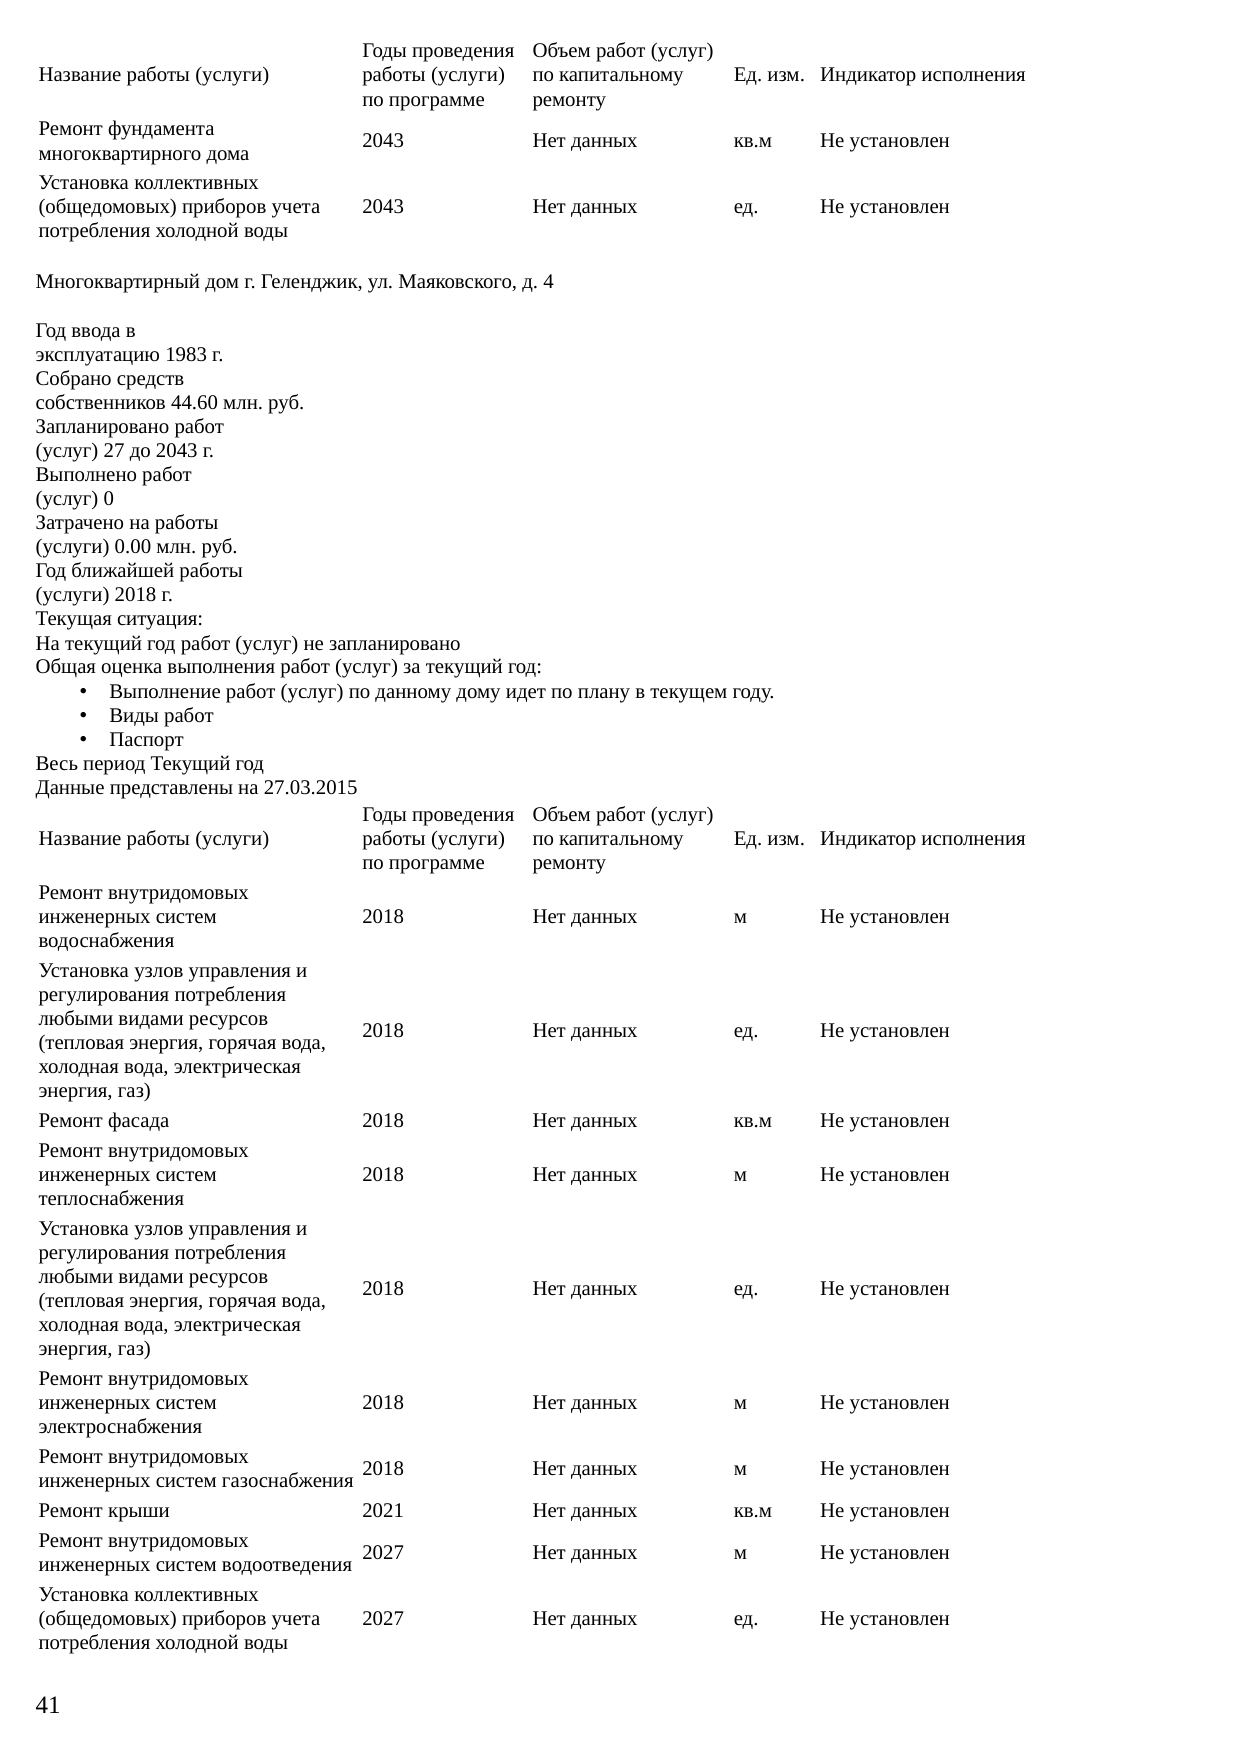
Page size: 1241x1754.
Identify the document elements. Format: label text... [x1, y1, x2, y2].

table_cell м [731, 1135, 817, 1213]
table_cell [1076, 1579, 1205, 1657]
table_cell Не установлен [817, 1579, 1076, 1657]
table_cell Установка узлов управления и регулирования потребления любыми видами ресурсов (тепловая энергия, горячая вода, холодная вода, электрическая энергия, газ) [35, 1213, 359, 1363]
table_cell ед. [731, 955, 817, 1105]
table_header Название работы (услуги) [35, 35, 359, 113]
table_cell ед. [731, 1213, 817, 1363]
table_cell Ремонт внутридомовых инженерных систем электроснабжения [35, 1363, 359, 1441]
table_cell Не установлен [817, 1135, 1076, 1213]
table_cell Ремонт фундамента многоквартирного дома [35, 114, 359, 167]
table_cell 2018 [359, 955, 529, 1105]
text Запланировано работ (услуг) 27 до 2043 г. [35, 414, 1205, 462]
table_cell 2027 [359, 1525, 529, 1579]
text Выполнено работ (услуг) 0 [35, 462, 1205, 510]
table_cell кв.м [731, 1105, 817, 1135]
table_cell Не установлен [817, 168, 1076, 245]
table_cell Установка коллективных (общедомовых) приборов учета потребления холодной воды [35, 1579, 359, 1657]
table_cell Нет данных [529, 955, 731, 1105]
list Выполнение работ (услуг) по данному дому идет по плану в текущем году. [79, 678, 1205, 703]
table_cell ед. [731, 1579, 817, 1657]
table_cell Нет данных [529, 114, 731, 167]
table_cell [1076, 168, 1205, 245]
text Собрано средств собственников 44.60 млн. руб. [35, 366, 1205, 414]
table_cell м [731, 877, 817, 955]
table_cell [1076, 1363, 1205, 1441]
table_cell 2021 [359, 1495, 529, 1525]
table_cell Нет данных [529, 1213, 731, 1363]
table_cell Нет данных [529, 1525, 731, 1579]
table_header Индикатор исполнения [817, 799, 1205, 877]
text Год ввода в эксплуатацию 1983 г. [35, 318, 1205, 366]
table_cell Нет данных [529, 168, 731, 245]
table_cell Нет данных [529, 1441, 731, 1495]
table_cell Ремонт внутридомовых инженерных систем теплоснабжения [35, 1135, 359, 1213]
table_cell Нет данных [529, 1579, 731, 1657]
table_cell Не установлен [817, 1495, 1076, 1525]
table_cell Не установлен [817, 114, 1076, 167]
table_cell м [731, 1441, 817, 1495]
table_cell [1076, 955, 1205, 1105]
table_cell 2018 [359, 1135, 529, 1213]
table_cell Ремонт внутридомовых инженерных систем водоснабжения [35, 877, 359, 955]
table_cell Не установлен [817, 1441, 1076, 1495]
table_header Название работы (услуги) [35, 799, 359, 877]
table_cell м [731, 1525, 817, 1579]
table_cell [1076, 1213, 1205, 1363]
text На текущий год работ (услуг) не запланировано [35, 630, 1205, 654]
table_cell Установка коллективных (общедомовых) приборов учета потребления холодной воды [35, 168, 359, 245]
table_cell 2018 [359, 1441, 529, 1495]
table_cell 2043 [359, 114, 529, 167]
text Год ближайшей работы (услуги) 2018 г. [35, 558, 1205, 606]
text Затрачено на работы (услуги) 0.00 млн. руб. [35, 510, 1205, 558]
table_cell Установка узлов управления и регулирования потребления любыми видами ресурсов (тепловая энергия, горячая вода, холодная вода, электрическая энергия, газ) [35, 955, 359, 1105]
table_cell Нет данных [529, 1363, 731, 1441]
list Виды работ [79, 703, 1205, 727]
table_header Объем работ (услуг) по капитальному ремонту [529, 35, 731, 113]
table_cell Не установлен [817, 1525, 1076, 1579]
text Текущая ситуация: [35, 606, 1205, 630]
text Общая оценка выполнения работ (услуг) за текущий год: [35, 654, 1205, 678]
table_cell Ремонт фасада [35, 1105, 359, 1135]
table_cell 2018 [359, 1105, 529, 1135]
text Многоквартирный дом г. Геленджик, ул. Маяковского, д. 4 [35, 269, 1205, 293]
table_cell Ремонт крыши [35, 1495, 359, 1525]
table_cell Не установлен [817, 1363, 1076, 1441]
table_cell [1076, 1105, 1205, 1135]
table_cell Не установлен [817, 877, 1076, 955]
table_cell [1076, 1135, 1205, 1213]
table_cell кв.м [731, 1495, 817, 1525]
table_header Годы проведения работы (услуги) по программе [359, 35, 529, 113]
table_header Объем работ (услуг) по капитальному ремонту [529, 799, 731, 877]
table_cell 2018 [359, 1213, 529, 1363]
text Данные представлены на 27.03.2015 [35, 775, 1205, 799]
table_cell [1076, 877, 1205, 955]
table_cell Ремонт внутридомовых инженерных систем водоотведения [35, 1525, 359, 1579]
table_cell Не установлен [817, 955, 1076, 1105]
table_cell 2018 [359, 1363, 529, 1441]
table_cell м [731, 1363, 817, 1441]
table_cell 2043 [359, 168, 529, 245]
table_cell Нет данных [529, 1135, 731, 1213]
table_cell Ремонт внутридомовых инженерных систем газоснабжения [35, 1441, 359, 1495]
table_cell кв.м [731, 114, 817, 167]
table_cell Не установлен [817, 1213, 1076, 1363]
table_cell Не установлен [817, 1105, 1076, 1135]
table_cell Нет данных [529, 877, 731, 955]
table_cell [1076, 1525, 1205, 1579]
table_cell [1076, 1441, 1205, 1495]
table_cell 2018 [359, 877, 529, 955]
table_cell ед. [731, 168, 817, 245]
table_cell [1076, 114, 1205, 167]
table_header Годы проведения работы (услуги) по программе [359, 799, 529, 877]
table_cell Нет данных [529, 1495, 731, 1525]
table_cell [1076, 1495, 1205, 1525]
list Паспорт [79, 727, 1205, 751]
text Весь период Текущий год [35, 751, 1205, 775]
table_cell 2027 [359, 1579, 529, 1657]
table_cell Нет данных [529, 1105, 731, 1135]
table_header Индикатор исполнения [817, 35, 1205, 113]
table_header Ед. изм. [731, 35, 817, 113]
table_header Ед. изм. [731, 799, 817, 877]
